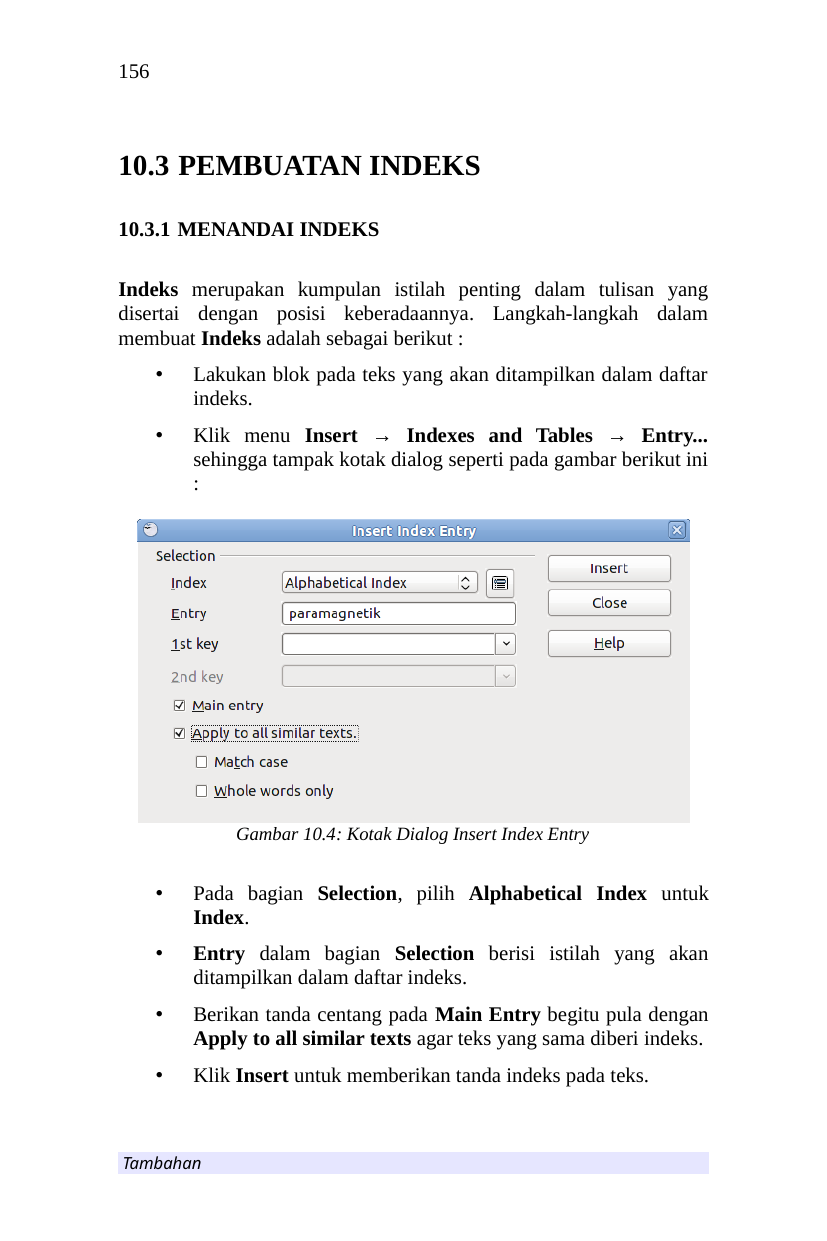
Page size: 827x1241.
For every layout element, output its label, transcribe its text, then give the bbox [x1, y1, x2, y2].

subtitle Pembuatan indeks [118, 148, 709, 181]
list Berikan tanda centang pada Main Entry begitu pula dengan Apply to all similar texts agar teks yang sama diberi indeks. [156, 1002, 709, 1050]
subtitle Menandai indeks [118, 217, 709, 241]
list Lakukan blok pada teks yang akan ditampilkan dalam daftar indeks. [156, 362, 709, 410]
list Entry dalam bagian Selection berisi istilah yang akan ditampilkan dalam daftar indeks. [156, 941, 709, 989]
text Indeks merupakan kumpulan istilah penting dalam tulisan yang disertai dengan posisi keberadaannya. Langkah-langkah dalam membuat Indeks adalah sebagai berikut : [118, 277, 709, 349]
list Klik menu Insert → Indexes and Tables → Entry... sehingga tampak kotak dialog seperti pada gambar berikut ini : [156, 423, 709, 495]
list Pada bagian Selection, pilih Alphabetical Index untuk Index. [156, 881, 709, 929]
list Klik Insert untuk memberikan tanda indeks pada teks. [156, 1062, 709, 1087]
list Gambar 10.4: Kotak Dialog Insert Index Entry [137, 823, 690, 844]
picture [137, 519, 690, 823]
